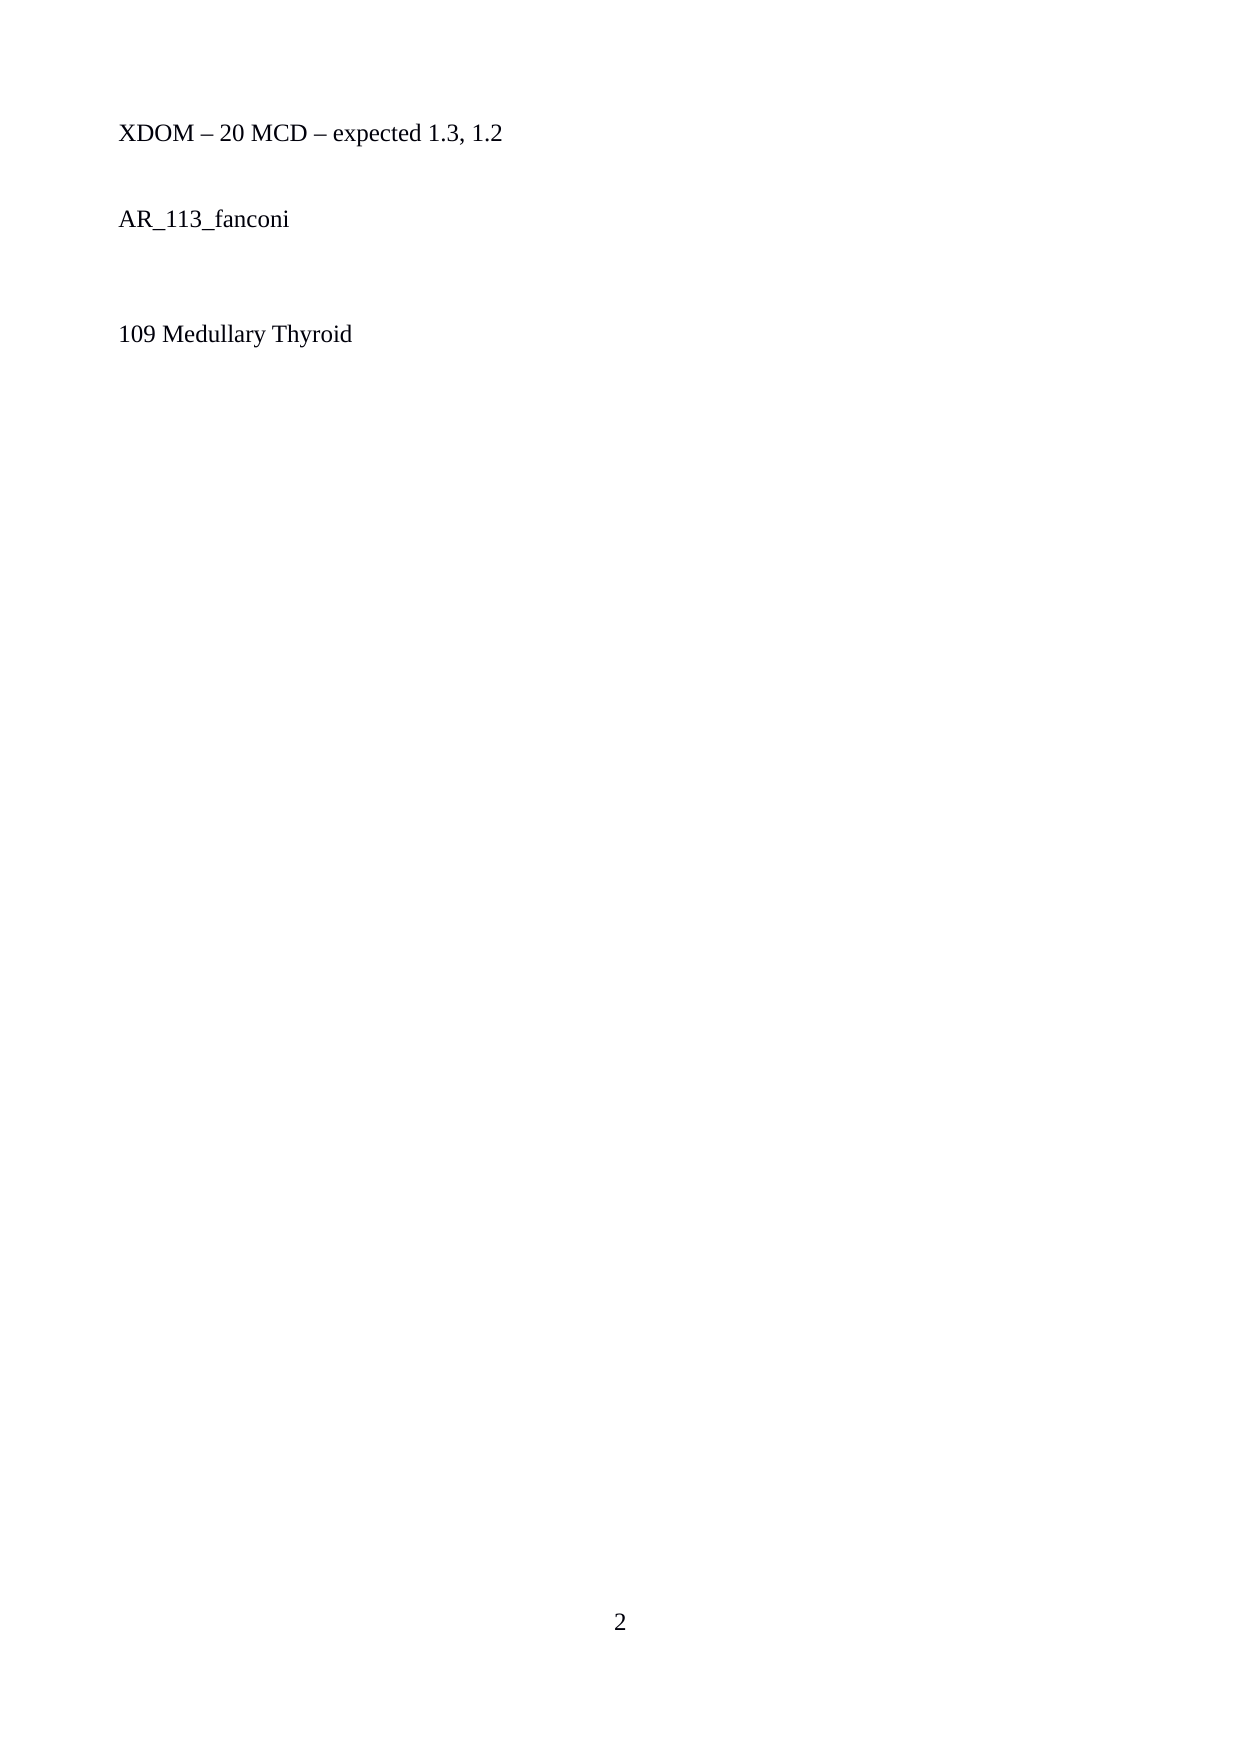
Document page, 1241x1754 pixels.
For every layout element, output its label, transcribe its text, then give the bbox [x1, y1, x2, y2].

text AR_113_fanconi [118, 204, 1122, 233]
text 109 Medullary Thyroid [118, 319, 1122, 348]
text XDOM – 20 MCD – expected 1.3, 1.2 [118, 118, 1122, 147]
